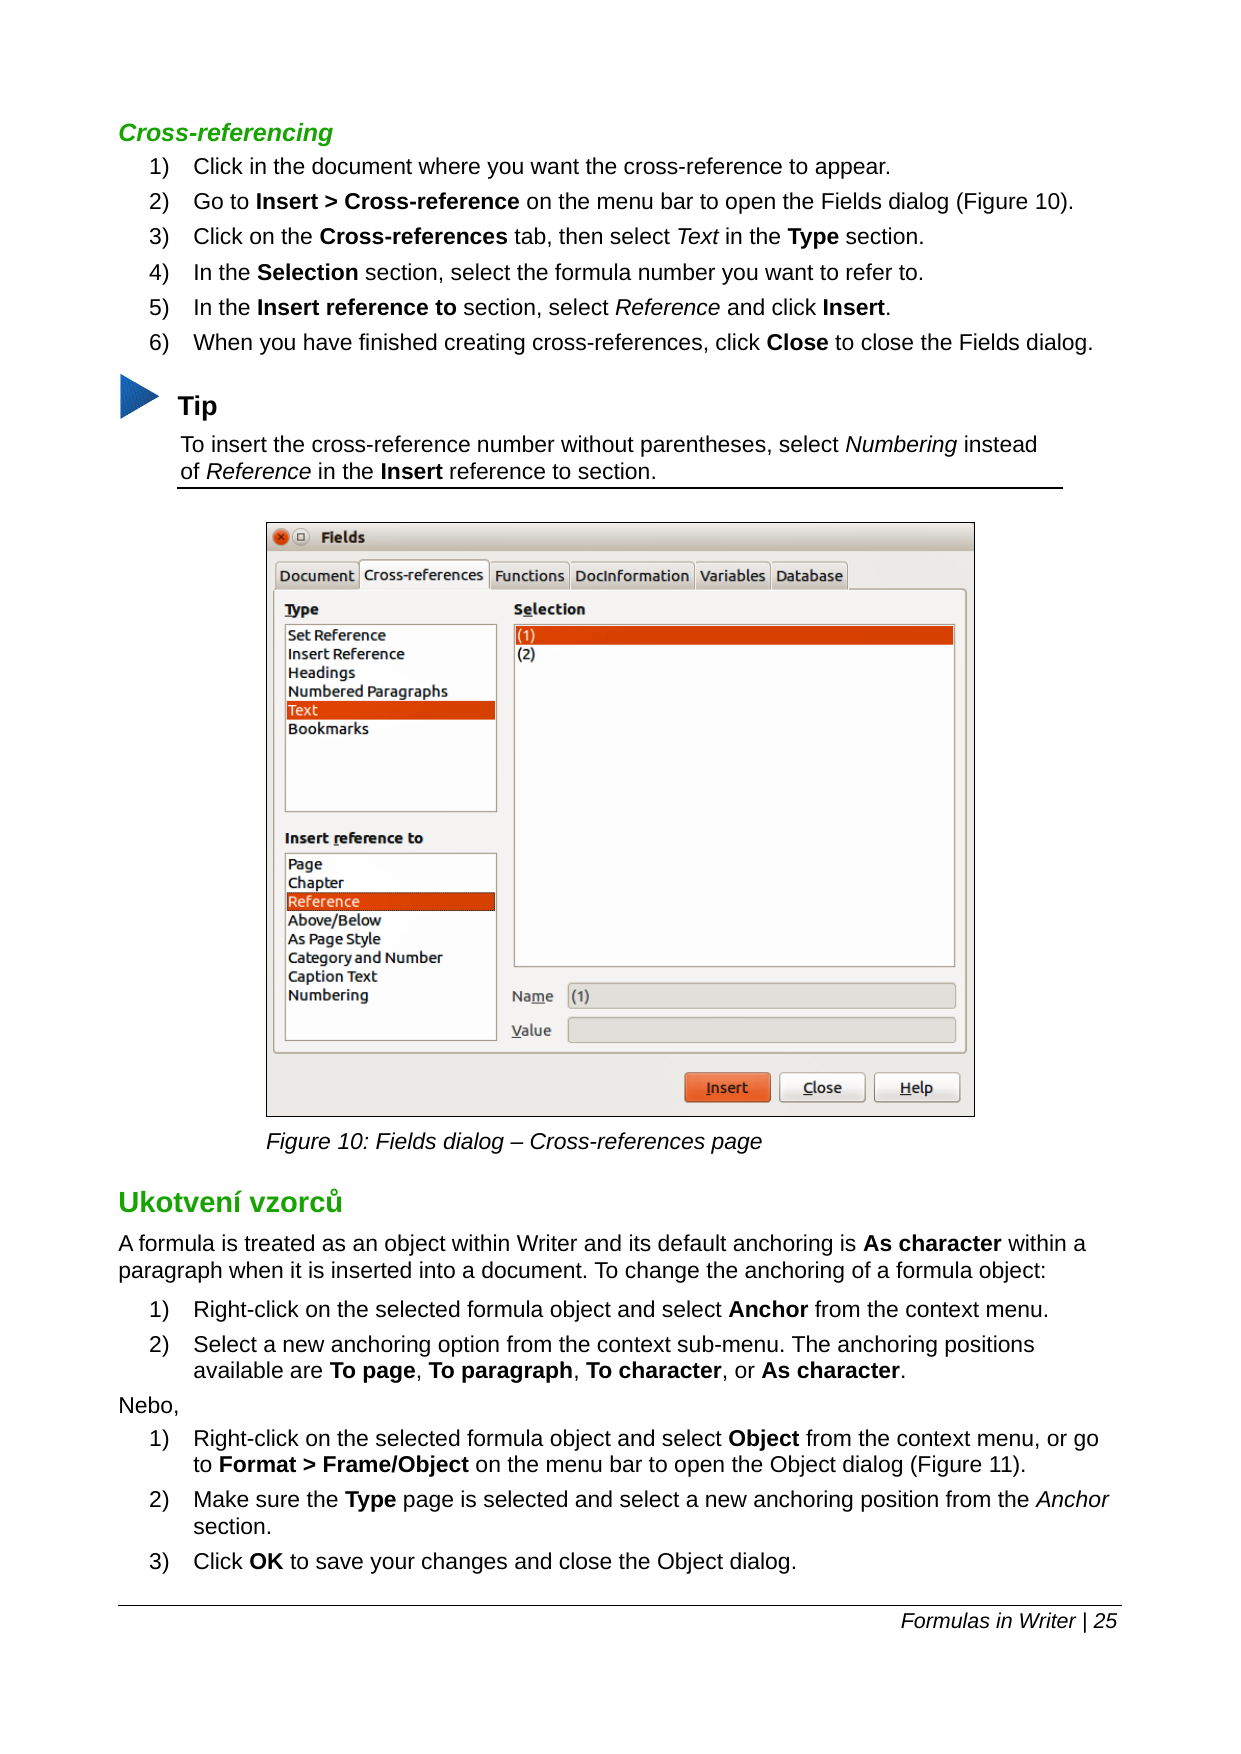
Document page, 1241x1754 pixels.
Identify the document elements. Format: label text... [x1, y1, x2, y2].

text A formula is treated as an object within Writer and its default anchoring is As character within a paragraph when it is inserted into a document. To change the anchoring of a formula object: [118, 1230, 1122, 1283]
list Go to Insert > Cross-reference on the menu bar to open the Fields dialog (Figure 10). [169, 188, 1122, 214]
list Click on the Cross-references tab, then select Text in the Type section. [169, 223, 1122, 249]
list In the Selection section, select the formula number you want to refer to. [169, 258, 1122, 285]
subtitle Tip [118, 372, 1122, 421]
list Click in the document where you want the cross-reference to appear. [169, 153, 1122, 179]
text Figure 10: Fields dialog – Cross-references page [266, 1128, 974, 1155]
list Make sure the Type page is selected and select a new anchoring position from the Anchor section. [169, 1486, 1122, 1539]
list In the Insert reference to section, select Reference and click Insert. [169, 294, 1122, 320]
text Nebo, [118, 1392, 1122, 1419]
list When you have finished creating cross-references, click Close to close the Fields dialog. [169, 329, 1122, 355]
list Select a new anchoring option from the context sub-menu. The anchoring positions available are To page, To paragraph, To character, or As character. [169, 1331, 1122, 1383]
list Right-click on the selected formula object and select Object from the context menu, or go to Format > Frame/Object on the menu bar to open the Object dialog (Figure 11). [169, 1425, 1122, 1477]
text To insert the cross-reference number without parentheses, select Numbering instead of Reference in the Insert reference to section. [177, 428, 1063, 487]
picture [267, 523, 974, 1116]
subtitle Ukotvení vzorců [118, 1185, 1122, 1219]
list Click OK to save your changes and close the Object dialog. [169, 1548, 1122, 1574]
list Right-click on the selected formula object and select Anchor from the context menu. [169, 1296, 1122, 1322]
subtitle Cross-referencing [118, 118, 1122, 147]
